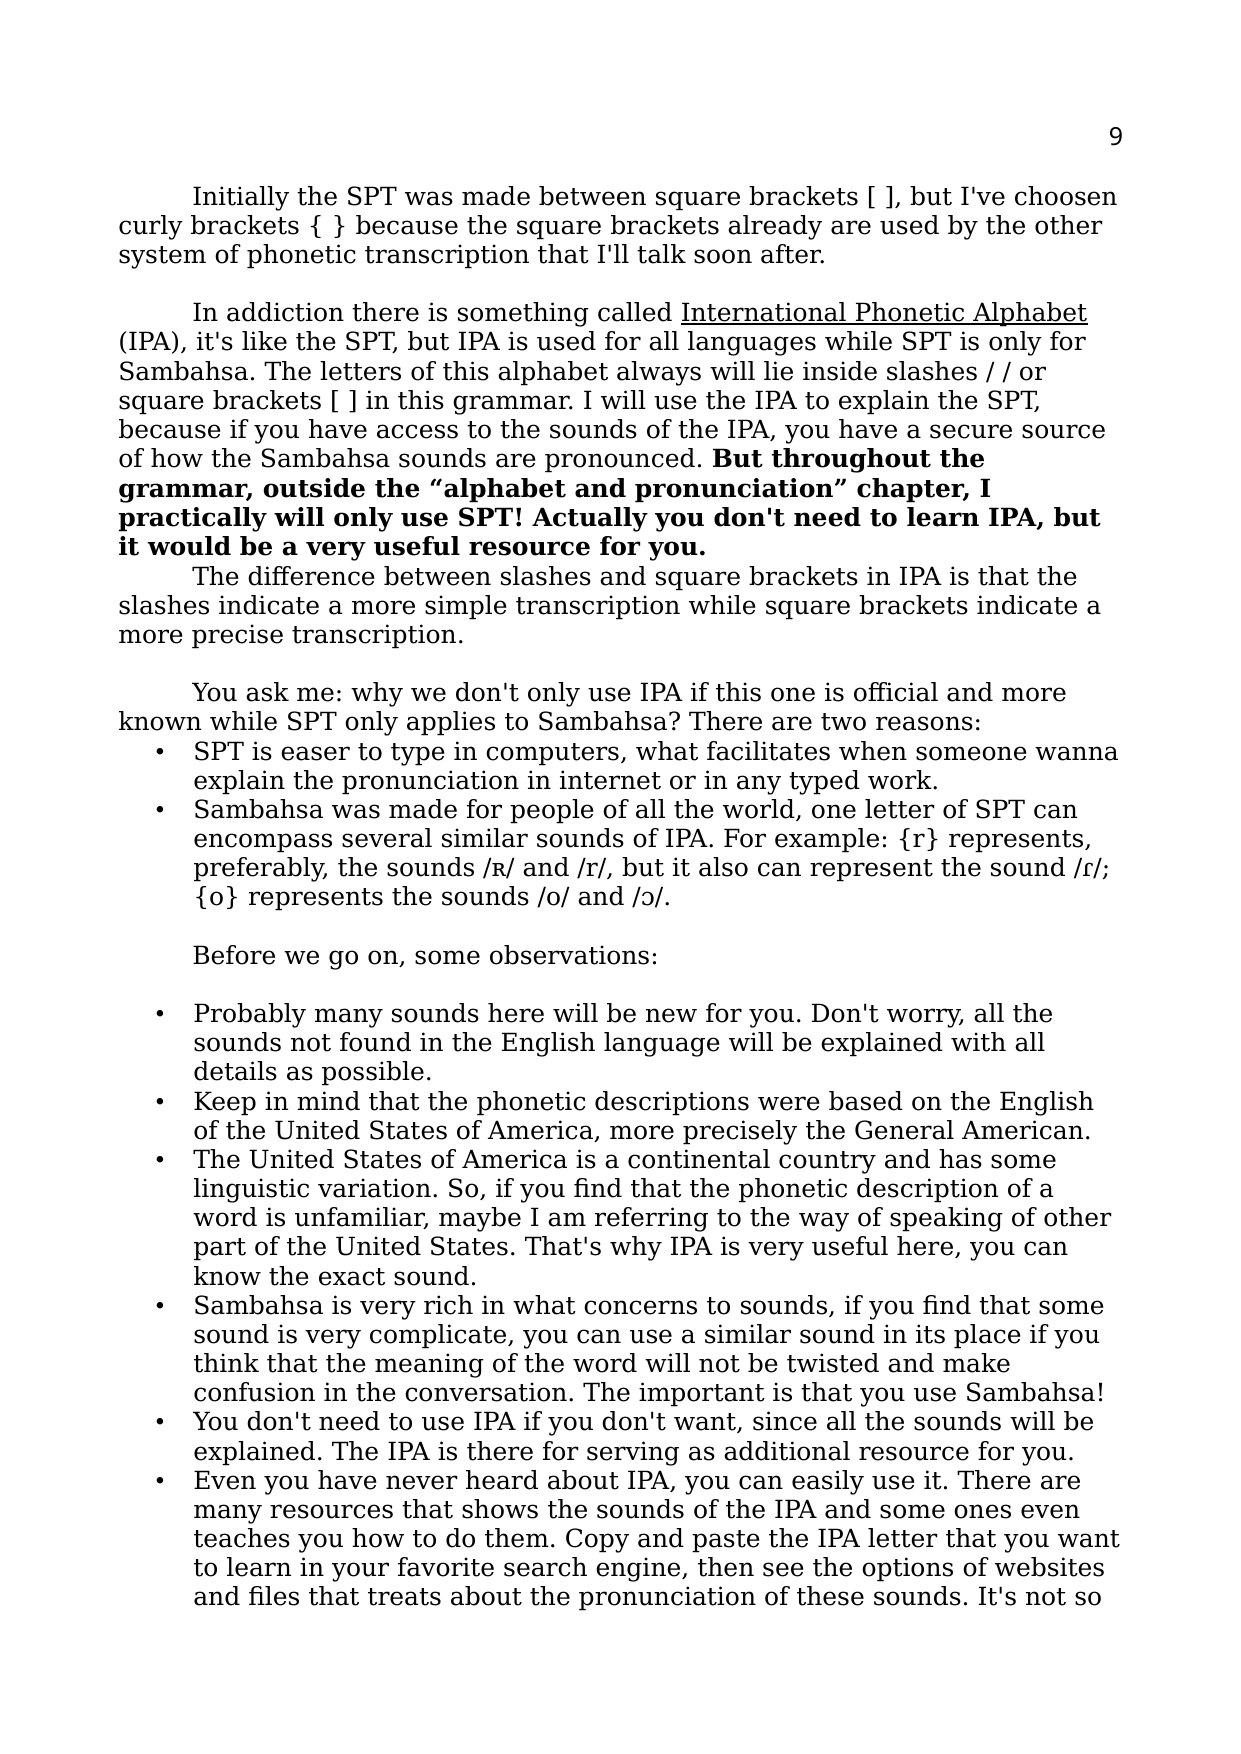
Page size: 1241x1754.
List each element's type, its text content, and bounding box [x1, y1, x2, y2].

list You don't need to use IPA if you don't want, since all the sounds will be explained. The IPA is there for serving as additional resource for you. [156, 1407, 1123, 1466]
list Probably many sounds here will be new for you. Don't worry, all the sounds not found in the English language will be explained with all details as possible. [156, 999, 1123, 1087]
list Sambahsa was made for people of all the world, one letter of SPT can encompass several similar sounds of IPA. For example: {r} represents, preferably, the sounds /ʀ/ and /r/, but it also can represent the sound /ɾ/; {o} represents the sounds /o/ and /ɔ/. [156, 795, 1123, 912]
text Before we go on, some observations: [118, 941, 1123, 970]
text In addiction there is something called International Phonetic Alphabet (IPA), it's like the SPT, but IPA is used for all languages while SPT is only for Sambahsa. The letters of this alphabet always will lie inside slashes / / or square brackets [ ] in this grammar. I will use the IPA to explain the SPT, because if you have access to the sounds of the IPA, you have a secure source of how the Sambahsa sounds are pronounced. But throughout the grammar, outside the “alphabet and pronunciation” chapter, I practically will only use SPT! Actually you don't need to learn IPA, but it would be a very useful resource for you. [118, 298, 1123, 562]
list Even you have never heard about IPA, you can easily use it. There are many resources that shows the sounds of the IPA and some ones even teaches you how to do them. Copy and paste the IPA letter that you want to learn in your favorite search engine, then see the options of websites and files that treats about the pronunciation of these sounds. It's not so [156, 1466, 1123, 1612]
list Keep in mind that the phonetic descriptions were based on the English of the United States of America, more precisely the General American. [156, 1087, 1123, 1145]
text You ask me: why we don't only use IPA if this one is official and more known while SPT only applies to Sambahsa? There are two reasons: [118, 678, 1123, 737]
list SPT is easer to type in computers, what facilitates when someone wanna explain the pronunciation in internet or in any typed work. [156, 737, 1123, 795]
text The difference between slashes and square brackets in IPA is that the slashes indicate a more simple transcription while square brackets indicate a more precise transcription. [118, 562, 1123, 649]
text Initially the SPT was made between square brackets [ ], but I've choosen curly brackets { } because the square brackets already are used by the other system of phonetic transcription that I'll talk soon after. [118, 182, 1123, 269]
list Sambahsa is very rich in what concerns to sounds, if you find that some sound is very complicate, you can use a similar sound in its place if you think that the meaning of the word will not be twisted and make confusion in the conversation. The important is that you use Sambahsa! [156, 1291, 1123, 1407]
list The United States of America is a continental country and has some linguistic variation. So, if you find that the phonetic description of a word is unfamiliar, maybe I am referring to the way of speaking of other part of the United States. That's why IPA is very useful here, you can know the exact sound. [156, 1145, 1123, 1291]
